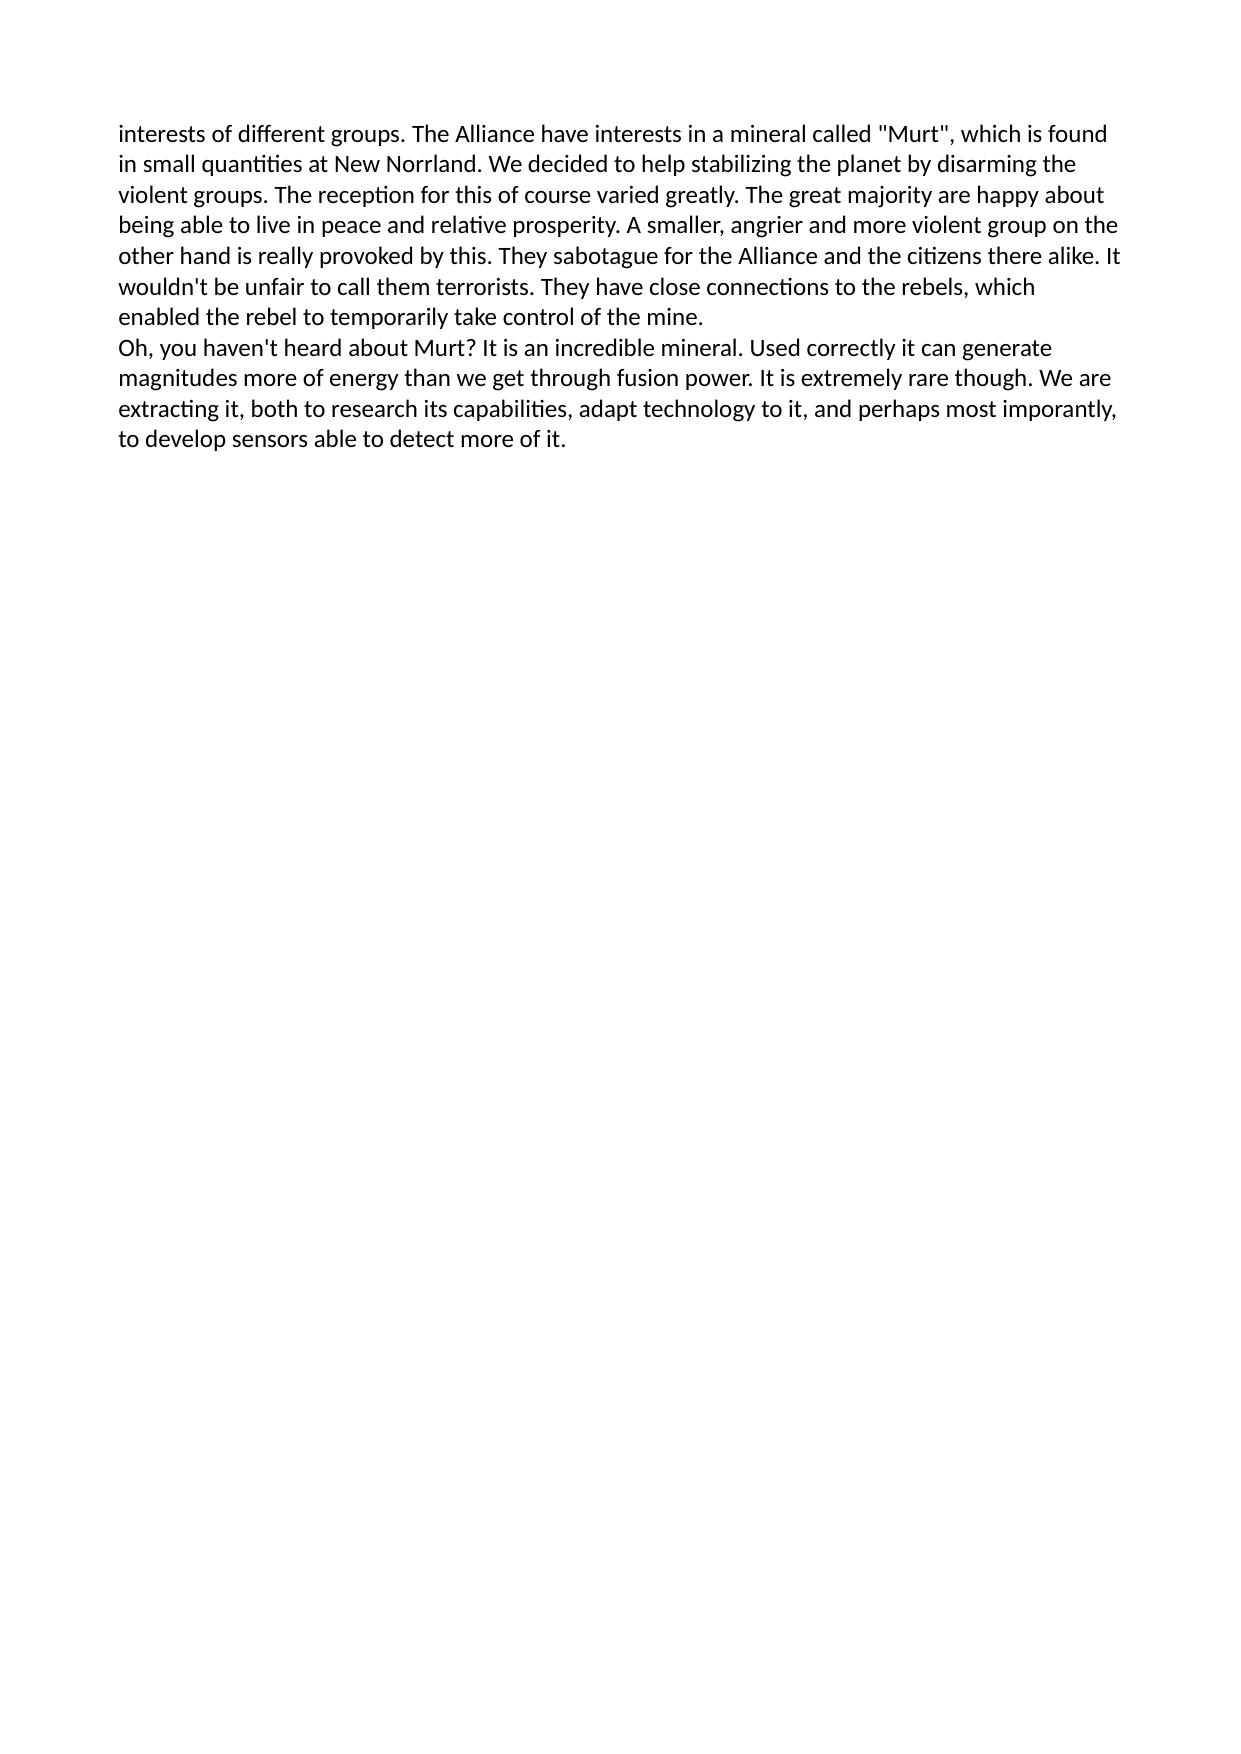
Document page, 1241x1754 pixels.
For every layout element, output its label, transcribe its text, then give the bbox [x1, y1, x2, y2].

text Oh, you haven't heard about Murt? It is an incredible mineral. Used correctly it can generate magnitudes more of energy than we get through fusion power. It is extremely rare though. We are extracting it, both to research its capabilities, adapt technology to it, and perhaps most imporantly, to develop sensors able to detect more of it. [118, 332, 1122, 454]
text interests of different groups. The Alliance have interests in a mineral called "Murt", which is found in small quantities at New Norrland. We decided to help stabilizing the planet by disarming the violent groups. The reception for this of course varied greatly. The great majority are happy about being able to live in peace and relative prosperity. A smaller, angrier and more violent group on the other hand is really provoked by this. They sabotague for the Alliance and the citizens there alike. It wouldn't be unfair to call them terrorists. They have close connections to the rebels, which enabled the rebel to temporarily take control of the mine. [118, 118, 1122, 332]
